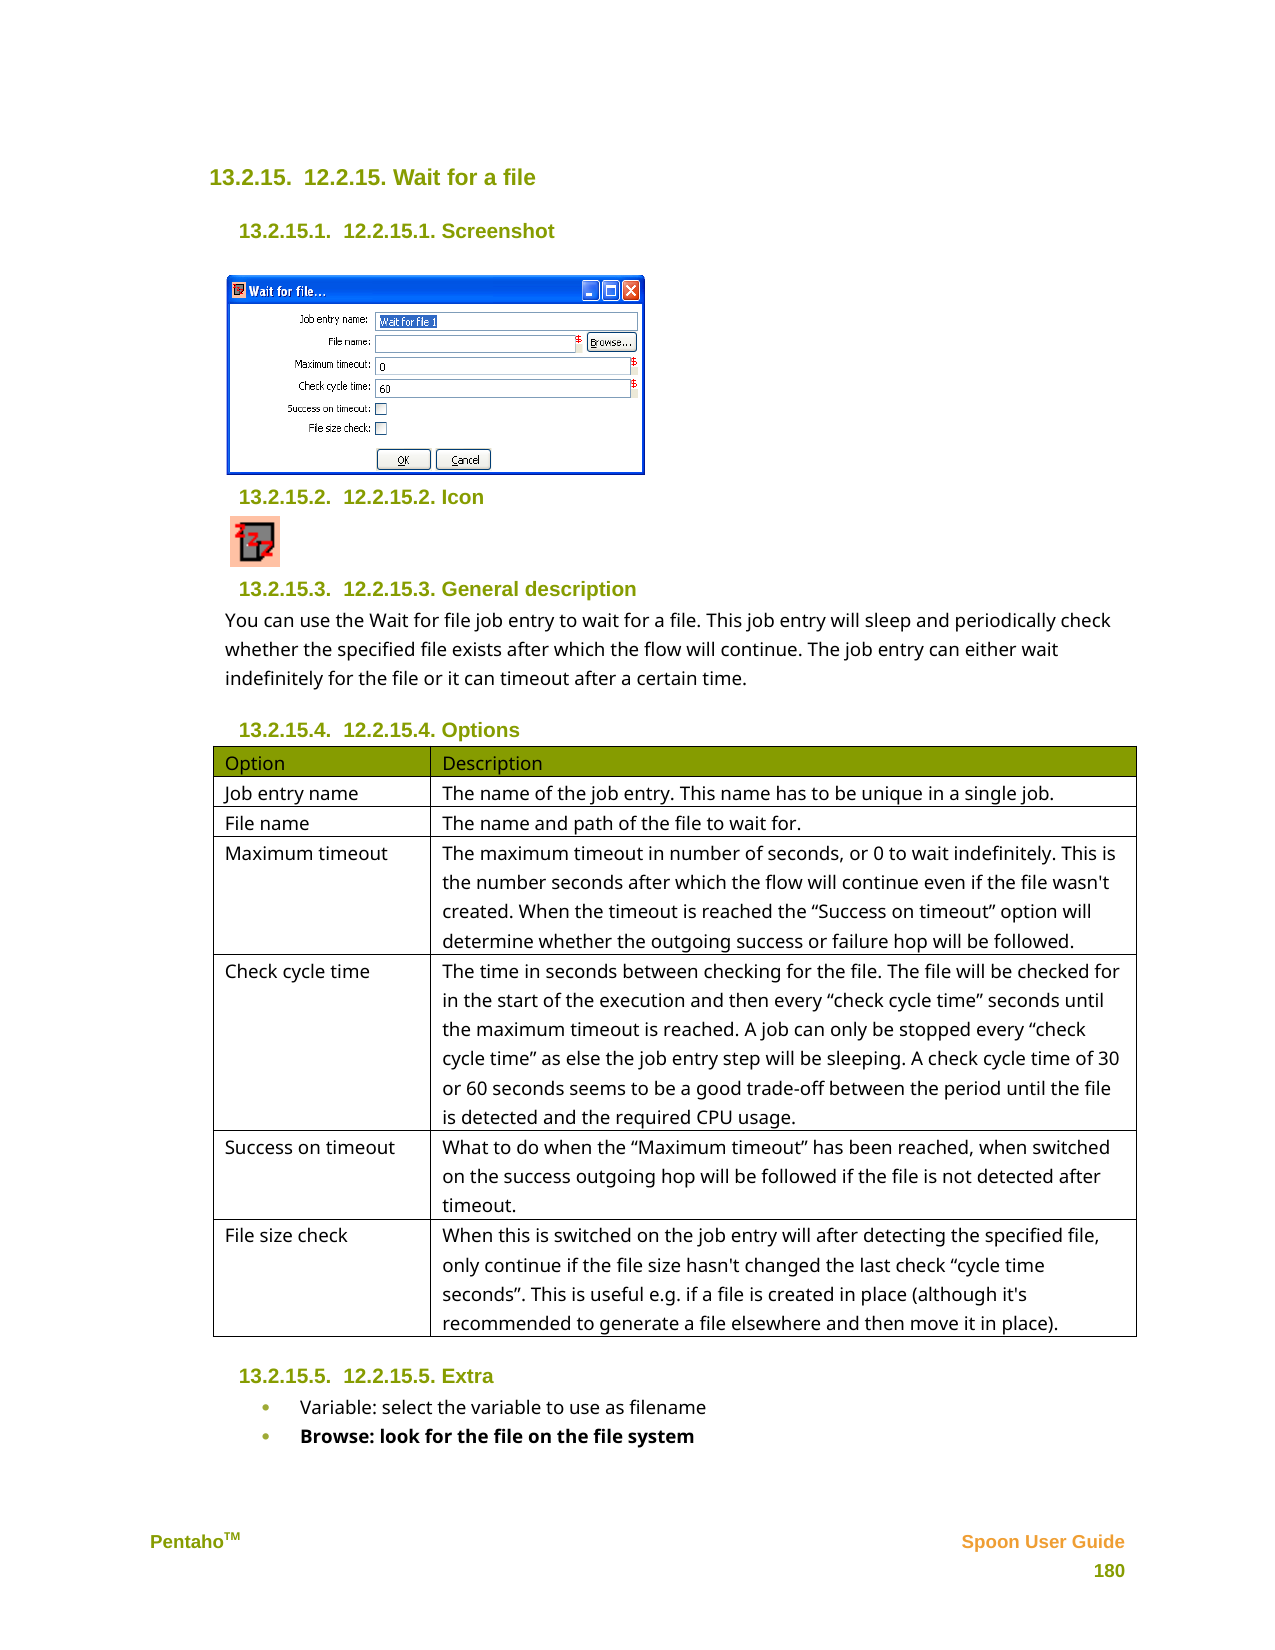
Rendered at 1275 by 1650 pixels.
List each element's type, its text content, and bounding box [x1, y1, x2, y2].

table_cell The name and path of the file to wait for. [431, 807, 1136, 836]
subtitle 12.2.15.3. General description [228, 515, 1125, 603]
table_header Option [214, 747, 430, 776]
table_cell File size check [214, 1220, 430, 1336]
list Browse: look for the file on the file system [262, 1421, 1125, 1450]
subtitle 12.2.15.1. Screenshot [239, 211, 1125, 246]
table_cell The name of the job entry. This name has to be unique in a single job. [431, 777, 1136, 806]
table_cell Maximum timeout [214, 837, 430, 954]
table_cell File name [214, 807, 430, 836]
subtitle 12.2.15.4. Options [239, 710, 1125, 745]
table_cell Check cycle time [214, 955, 430, 1130]
table_cell What to do when the “Maximum timeout” has been reached, when switched on the success outgoing hop will be followed if the file is not detected after timeout. [431, 1131, 1136, 1218]
table_cell The maximum timeout in number of seconds, or 0 to wait indefinitely. This is the number seconds after which the flow will continue even if the file wasn't created. When the timeout is reached the “Success on timeout” option will determine whether the outgoing success or failure hop will be followed. [431, 837, 1136, 954]
subtitle 12.2.15.2. Icon [239, 482, 1125, 511]
table_cell The time in seconds between checking for the file. The file will be checked for in the start of the execution and then every “check cycle time” seconds until the maximum timeout is reached. A job can only be stopped every “check cycle time” as else the job entry step will be sleeping. A check cycle time of 30 or 60 seconds seems to be a good trade-off between the period until the file is detected and the required CPU usage. [431, 955, 1136, 1130]
subtitle 12.2.15.5. Extra [239, 1356, 1125, 1391]
picture [226, 275, 645, 475]
subtitle 12.2.15. Wait for a file [209, 157, 1125, 192]
text You can use the Wait for file job entry to wait for a file. This job entry will sleep and periodically check whether the specified file exists after which the flow will continue. The job entry can either wait indefinitely for the file or it can timeout after a certain time. [225, 604, 1125, 691]
table_cell When this is switched on the job entry will after detecting the specified file, only continue if the file size hasn't changed the last check “cycle time seconds”. This is useful e.g. if a file is created in place (although it's recommended to generate a file elsewhere and then move it in place). [431, 1220, 1136, 1336]
table_header Description [431, 747, 1136, 776]
table_cell Job entry name [214, 777, 430, 806]
table_cell Success on timeout [214, 1131, 430, 1218]
list Variable: select the variable to use as filename [262, 1391, 1125, 1421]
